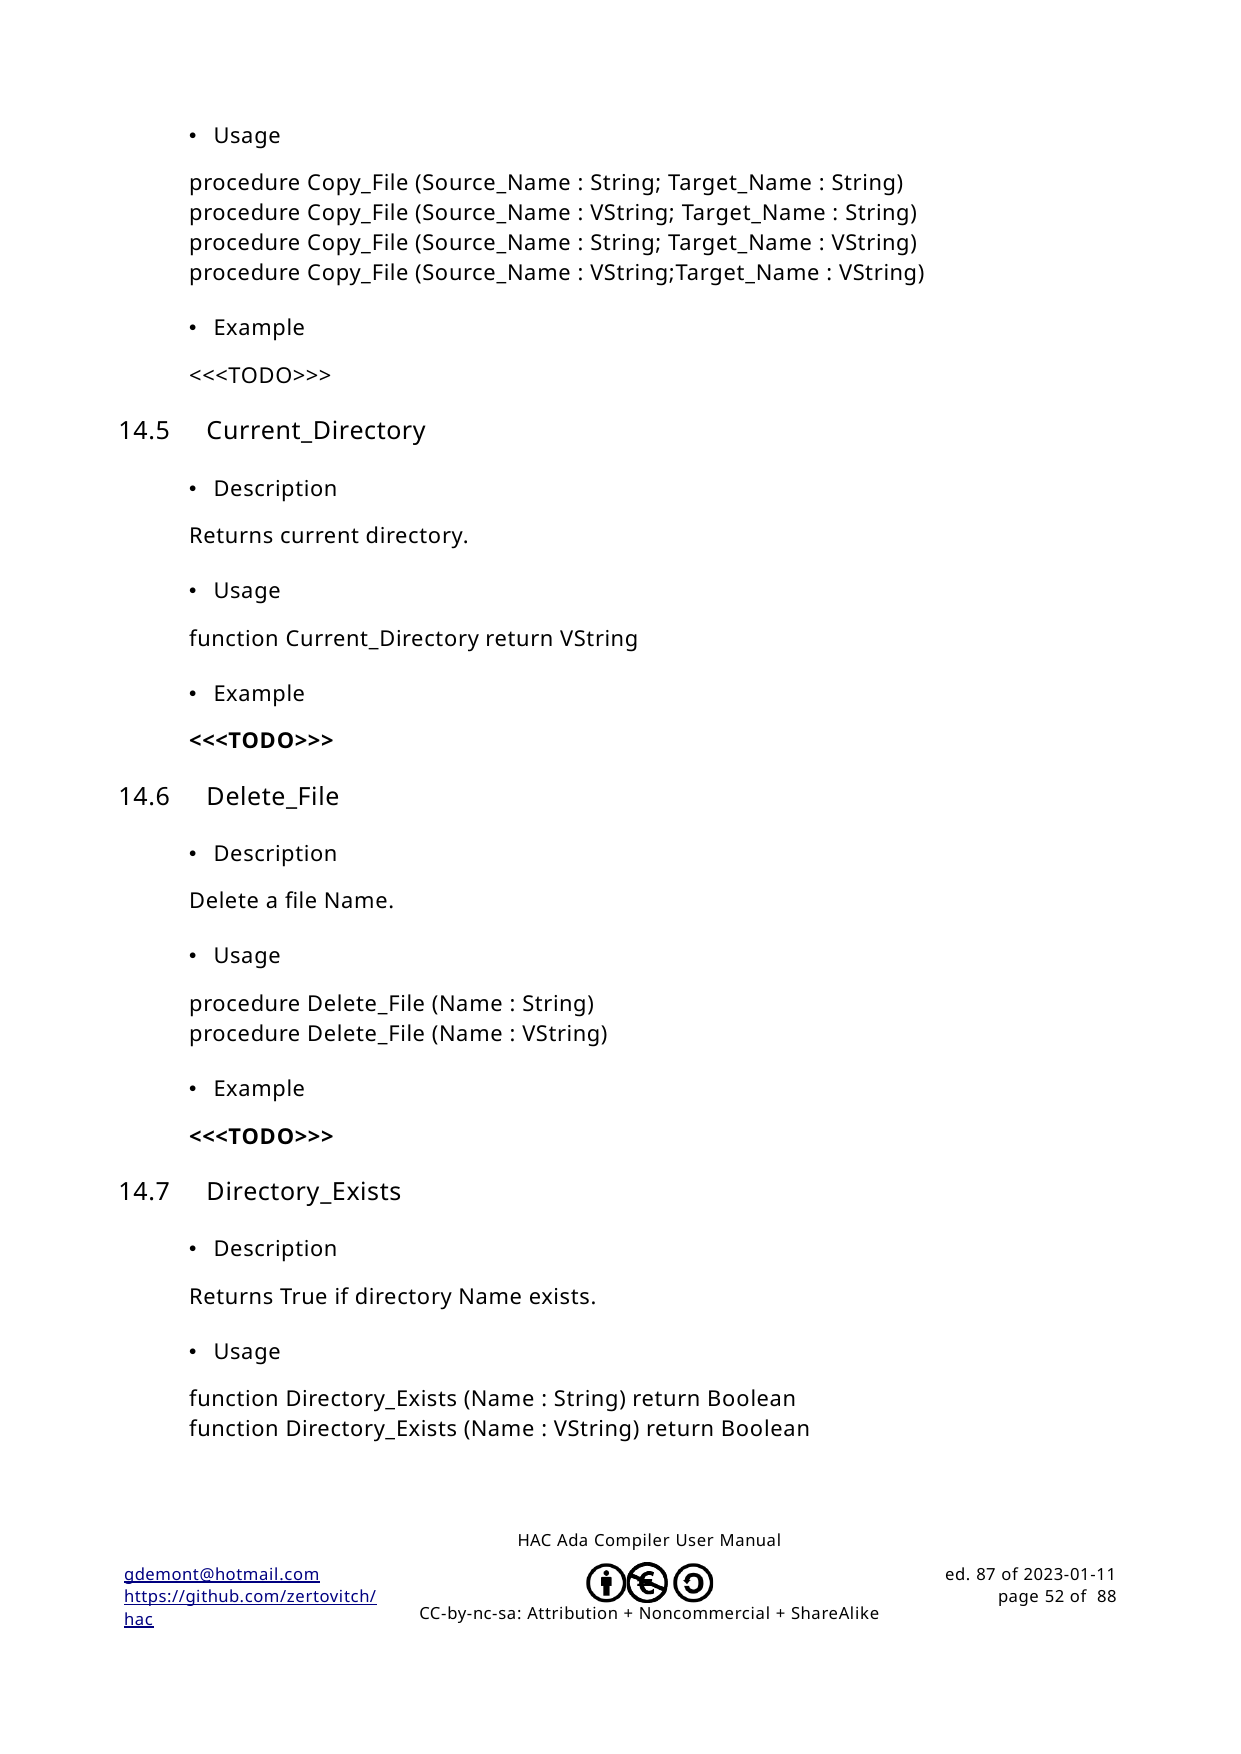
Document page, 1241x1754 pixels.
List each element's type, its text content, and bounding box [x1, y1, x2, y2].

subtitle Usage [189, 118, 1122, 149]
subtitle Example [189, 311, 1122, 342]
text Delete a file Name. [189, 885, 1122, 915]
subtitle Usage [189, 1334, 1122, 1366]
text <<<TODO>>> [189, 1121, 1122, 1151]
text procedure Delete_File (Name : VString) [189, 1018, 1122, 1048]
text procedure Copy_File (Source_Name : String; Target_Name : String) [189, 167, 1122, 197]
subtitle Delete_File [118, 779, 1122, 813]
text function Directory_Exists (Name : VString) return Boolean [189, 1413, 1122, 1443]
subtitle Directory_Exists [118, 1174, 1122, 1208]
text <<<TODO>>> [189, 725, 1122, 755]
text procedure Delete_File (Name : String) [189, 988, 1122, 1018]
text Returns True if directory Name exists. [189, 1281, 1122, 1311]
text procedure Copy_File (Source_Name : VString;Target_Name : VString) [189, 257, 1122, 287]
text function Current_Directory return VString [189, 622, 1122, 652]
subtitle Example [189, 676, 1122, 707]
picture [672, 1562, 714, 1603]
text procedure Copy_File (Source_Name : String; Target_Name : VString) [189, 227, 1122, 257]
subtitle Description [189, 471, 1122, 502]
subtitle Description [189, 1232, 1122, 1263]
picture [585, 1562, 668, 1603]
text procedure Copy_File (Source_Name : VString; Target_Name : String) [189, 197, 1122, 227]
subtitle Description [189, 836, 1122, 868]
subtitle Usage [189, 573, 1122, 605]
text <<<TODO>>> [189, 360, 1122, 390]
text function Directory_Exists (Name : String) return Boolean [189, 1383, 1122, 1413]
subtitle Current_Directory [118, 413, 1122, 447]
text Returns current directory. [189, 520, 1122, 550]
subtitle Example [189, 1072, 1122, 1103]
subtitle Usage [189, 939, 1122, 970]
